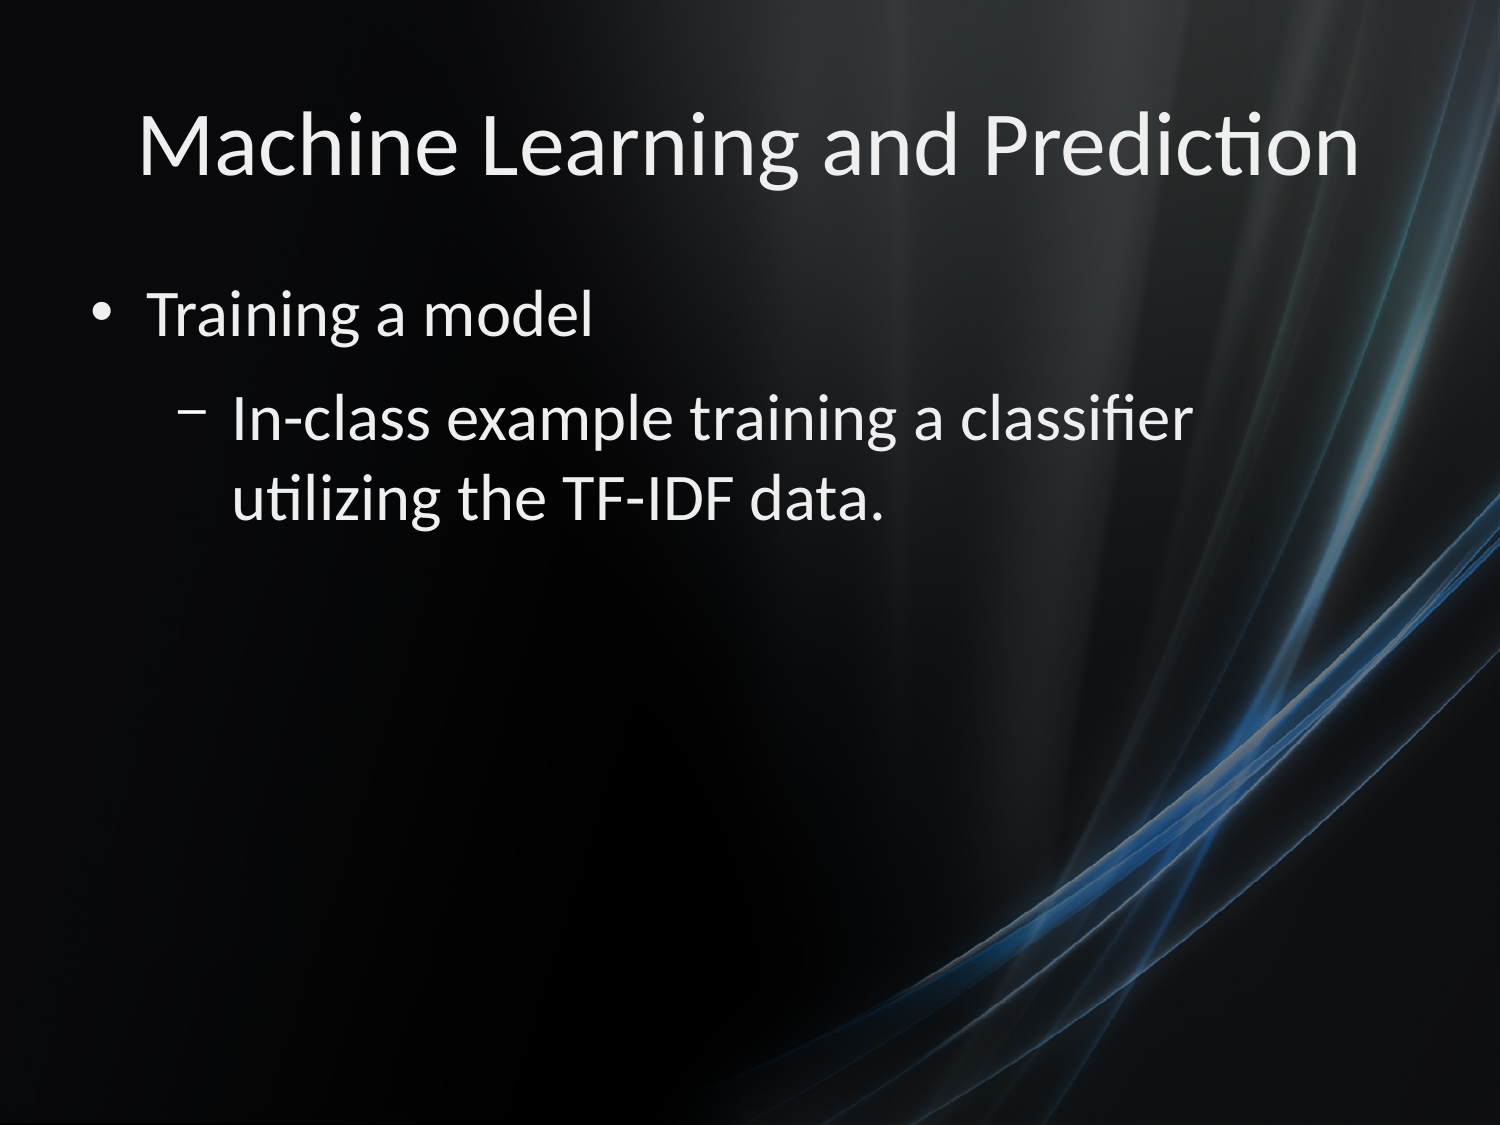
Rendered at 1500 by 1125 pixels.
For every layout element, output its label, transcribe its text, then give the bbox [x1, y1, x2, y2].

list Training a model In-class example training a classifier utilizing the TF-IDF data. [75, 262, 1426, 1006]
title Machine Learning and Prediction [75, 45, 1425, 233]
text_box [0, 0, 1500, 1125]
